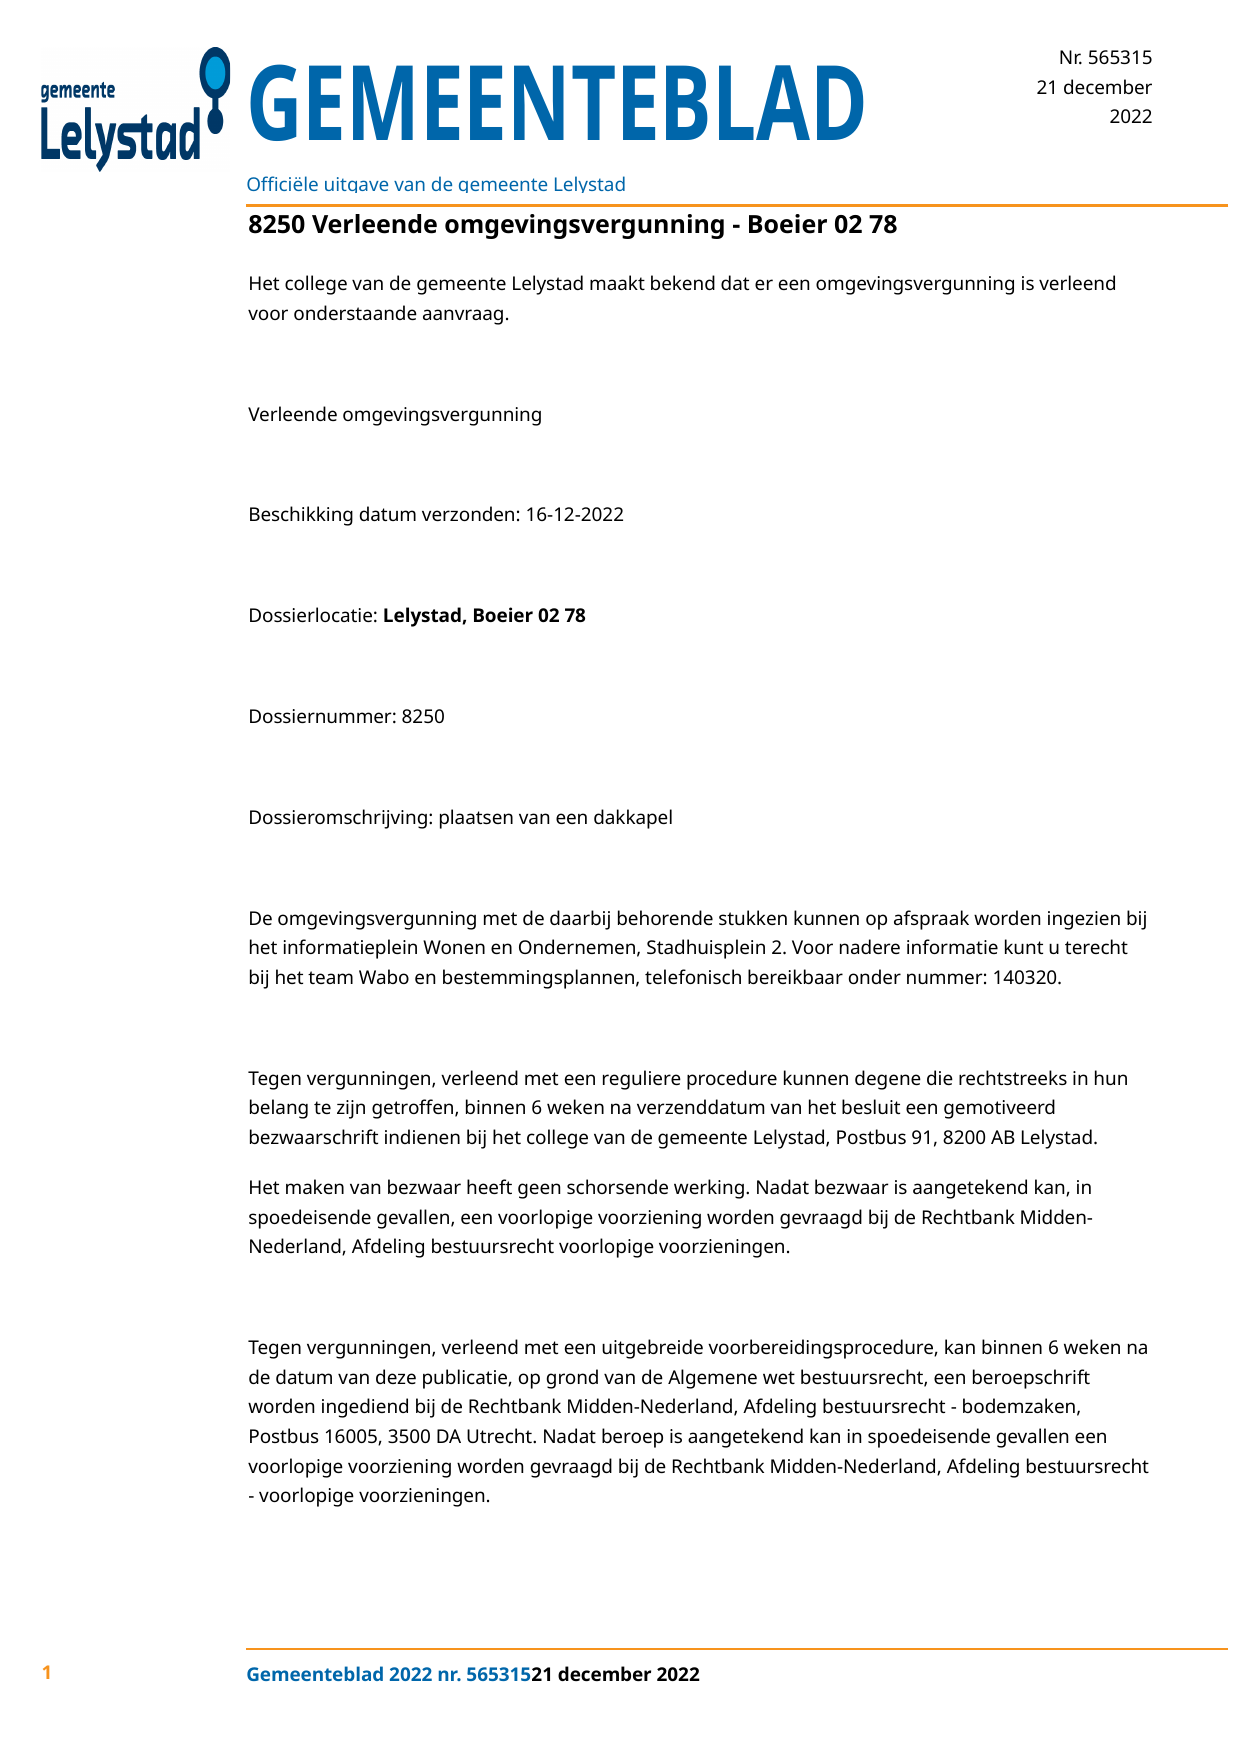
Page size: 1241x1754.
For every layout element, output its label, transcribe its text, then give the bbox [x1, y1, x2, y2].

text 8250 Verleende omgevingsvergunning - Boeier 02 78 [248, 207, 1152, 241]
text Tegen vergunningen, verleend met een uitgebreide voorbereidingsprocedure, kan binnen 6 weken na de datum van deze publicatie, op grond van de Algemene wet bestuursrecht, een beroepschrift worden ingediend bij de Rechtbank Midden-Nederland, Afdeling bestuursrecht - bodemzaken, Postbus 16005, 3500 DA Utrecht. Nadat beroep is aangetekend kan in spoedeisende gevallen een voorlopige voorziening worden gevraagd bij de Rechtbank Midden-Nederland, Afdeling bestuursrecht - voorlopige voorzieningen. [248, 1334, 1152, 1508]
picture [41, 47, 231, 172]
text Beschikking datum verzonden: 16-12-2022 [248, 502, 1152, 527]
text Het college van de gemeente Lelystad maakt bekend dat er een omgevingsvergunning is verleend voor onderstaande aanvraag. [248, 270, 1152, 326]
text Het maken van bezwaar heeft geen schorsende werking. Nadat bezwaar is aangetekend kan, in spoedeisende gevallen, een voorlopige voorziening worden gevraagd bij de Rechtbank Midden-Nederland, Afdeling bestuursrecht voorlopige voorzieningen. [248, 1174, 1152, 1259]
text Verleende omgevingsvergunning [248, 401, 1152, 426]
text Dossiernummer: 8250 [248, 703, 1152, 729]
text De omgevingsvergunning met de daarbij behorende stukken kunnen op afspraak worden ingezien bij het informatieplein Wonen en Ondernemen, Stadhuisplein 2. Voor nadere informatie kunt u terecht bij het team Wabo en bestemmingsplannen, telefonisch bereikbaar onder nummer: 140320. [248, 905, 1152, 990]
text Dossieromschrijving: plaatsen van een dakkapel [248, 804, 1152, 830]
text Tegen vergunningen, verleend met een reguliere procedure kunnen degene die rechtstreeks in hun belang te zijn getroffen, binnen 6 weken na verzenddatum van het besluit een gemotiveerd bezwaarschrift indienen bij het college van de gemeente Lelystad, Postbus 91, 8200 AB Lelystad. [248, 1065, 1152, 1150]
text Dossierlocatie: Lelystad, Boeier 02 78 [248, 602, 1152, 628]
